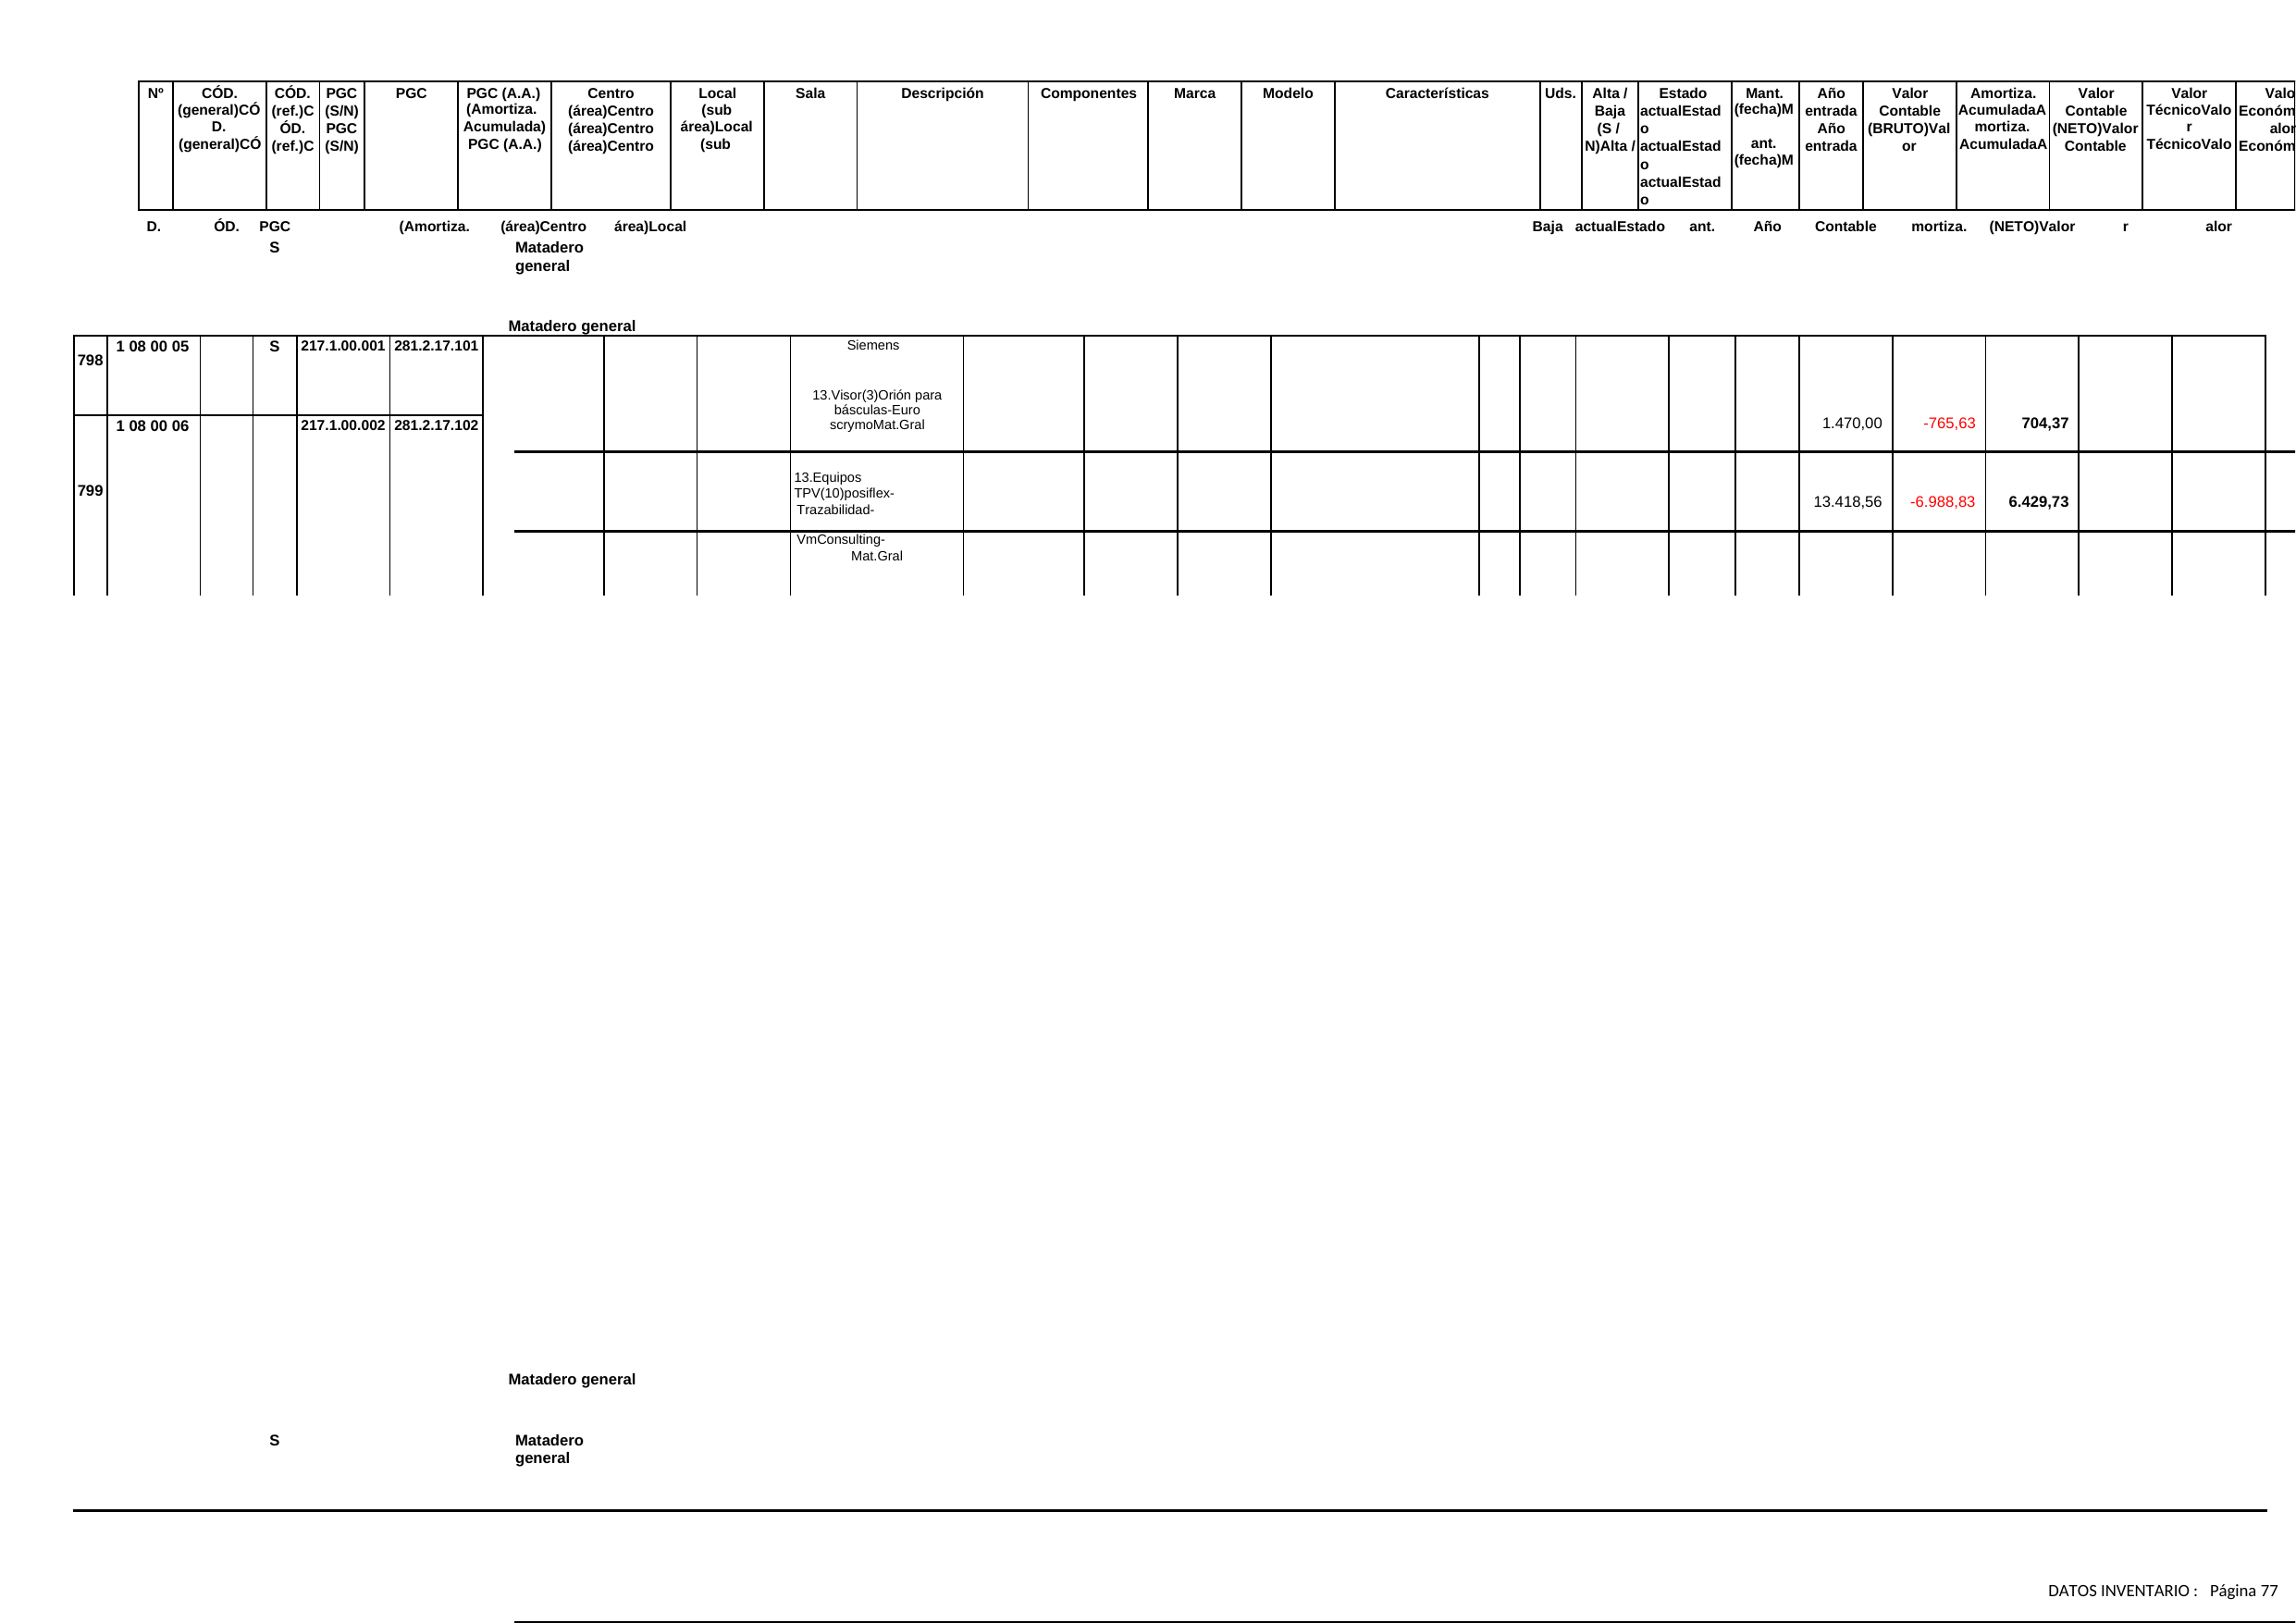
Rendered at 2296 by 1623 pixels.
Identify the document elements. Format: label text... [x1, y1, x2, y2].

table_cell [697, 453, 790, 530]
table_cell [1736, 337, 1798, 450]
table_cell [1085, 337, 1177, 450]
table_cell [1521, 337, 1575, 450]
table_cell -6.988,83 [1894, 453, 1985, 530]
table_cell [1670, 337, 1734, 450]
table_cell [1480, 453, 1519, 530]
table_cell [2173, 453, 2265, 530]
table_cell 13.418,56 [1800, 453, 1892, 530]
table_cell 217.1.00.001 [298, 337, 389, 414]
table_cell [1272, 533, 1478, 596]
table_cell [201, 337, 253, 414]
table_cell [964, 337, 1083, 450]
table_cell [1800, 533, 1892, 596]
table_cell [1272, 453, 1478, 530]
table_cell [484, 337, 603, 596]
table_cell [1736, 453, 1798, 530]
table_cell 704,37 [1986, 337, 2078, 450]
table_cell [1986, 533, 2078, 596]
table_cell [605, 453, 697, 530]
table_cell Siemens 13.Visor(3)Orión para básculas-Euro scrymoMat.Gral [791, 337, 963, 450]
table_cell 1.470,00 [1800, 337, 1892, 450]
table_cell 1 08 00 05 [108, 337, 200, 414]
table_cell [253, 416, 296, 596]
table_cell [2080, 337, 2171, 450]
table_cell [1179, 533, 1270, 596]
table_cell VmConsulting- Mat.Gral [791, 533, 963, 596]
table_cell [605, 533, 697, 596]
table_cell [1670, 453, 1734, 530]
table_cell [1179, 453, 1270, 530]
table_cell 13.Equipos TPV(10)posiflex- Trazabilidad- [791, 453, 963, 530]
table_cell [1085, 533, 1177, 596]
table_cell [1576, 337, 1668, 450]
table_cell [1736, 533, 1798, 596]
table_cell [605, 337, 697, 450]
table_cell [697, 533, 790, 596]
table_cell [1521, 533, 1575, 596]
table_cell [1894, 533, 1985, 596]
table_cell 1 08 00 06 [108, 416, 200, 596]
table_cell [201, 416, 253, 596]
table_cell 217.1.00.002 [298, 416, 389, 596]
table_cell [1480, 533, 1519, 596]
table_cell [697, 337, 790, 450]
table_cell [1521, 453, 1575, 530]
table_cell [2173, 337, 2265, 450]
table_cell 6.429,73 [1986, 453, 2078, 530]
table_cell [2173, 533, 2265, 596]
table_cell -765,63 [1894, 337, 1985, 450]
table_cell [2080, 453, 2171, 530]
table_cell [1272, 337, 1478, 450]
table_cell [1085, 453, 1177, 530]
table_cell 799 [75, 416, 106, 596]
table_cell 281.2.17.101 [390, 337, 482, 414]
table_cell S [253, 337, 296, 414]
table_cell [1480, 337, 1519, 450]
table_cell [2080, 533, 2171, 596]
table_cell [1670, 533, 1734, 596]
table_cell 798 [75, 337, 106, 414]
table_cell [1179, 337, 1270, 450]
table_cell [1576, 533, 1668, 596]
table_cell [964, 453, 1083, 530]
table_cell [964, 533, 1083, 596]
table_cell [1576, 453, 1668, 530]
table_cell 281.2.17.102 [390, 416, 482, 596]
